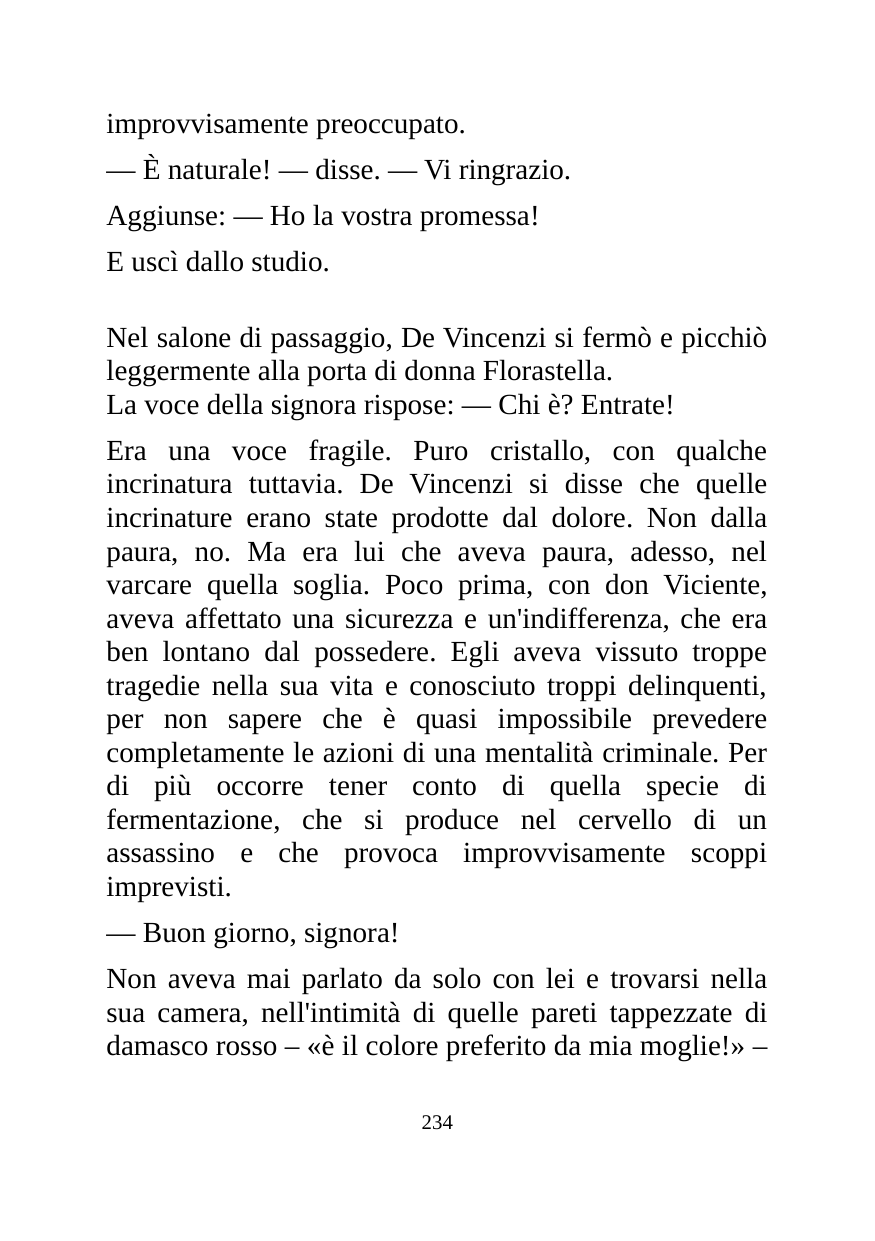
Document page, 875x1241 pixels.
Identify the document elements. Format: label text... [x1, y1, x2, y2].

text E uscì dallo studio. [106, 244, 768, 278]
text Non aveva mai parlato da solo con lei e trovarsi nella sua camera, nell'intimità di quelle pareti tappezzate di damasco rosso – «è il colore preferito da mia moglie!» – [106, 961, 768, 1062]
text — Buon giorno, signora! [106, 915, 768, 949]
text — È naturale! — disse. — Vi ringrazio. [106, 152, 768, 186]
text La voce della signora rispose: — Chi è? Entrate! [106, 387, 768, 421]
text improvvisamente preoccupato. [106, 106, 768, 140]
text Aggiunse: — Ho la vostra promessa! [106, 198, 768, 232]
text Era una voce fragile. Puro cristallo, con qualche incrinatura tuttavia. De Vincenzi si disse che quelle incrinature erano state prodotte dal dolore. Non dalla paura, no. Ma era lui che aveva paura, adesso, nel varcare quella soglia. Poco prima, con don Viciente, aveva affettato una sicurezza e un'indifferenza, che era ben lontano dal possedere. Egli aveva vissuto troppe tragedie nella sua vita e conosciuto troppi delinquenti, per non sapere che è quasi impossibile prevedere completamente le azioni di una mentalità criminale. Per di più occorre tener conto di quella specie di fermentazione, che si produce nel cervello di un assassino e che provoca improvvisamente scoppi imprevisti. [106, 433, 768, 903]
text Nel salone di passaggio, De Vincenzi si fermò e picchiò leggermente alla porta di donna Florastella. [106, 320, 768, 387]
